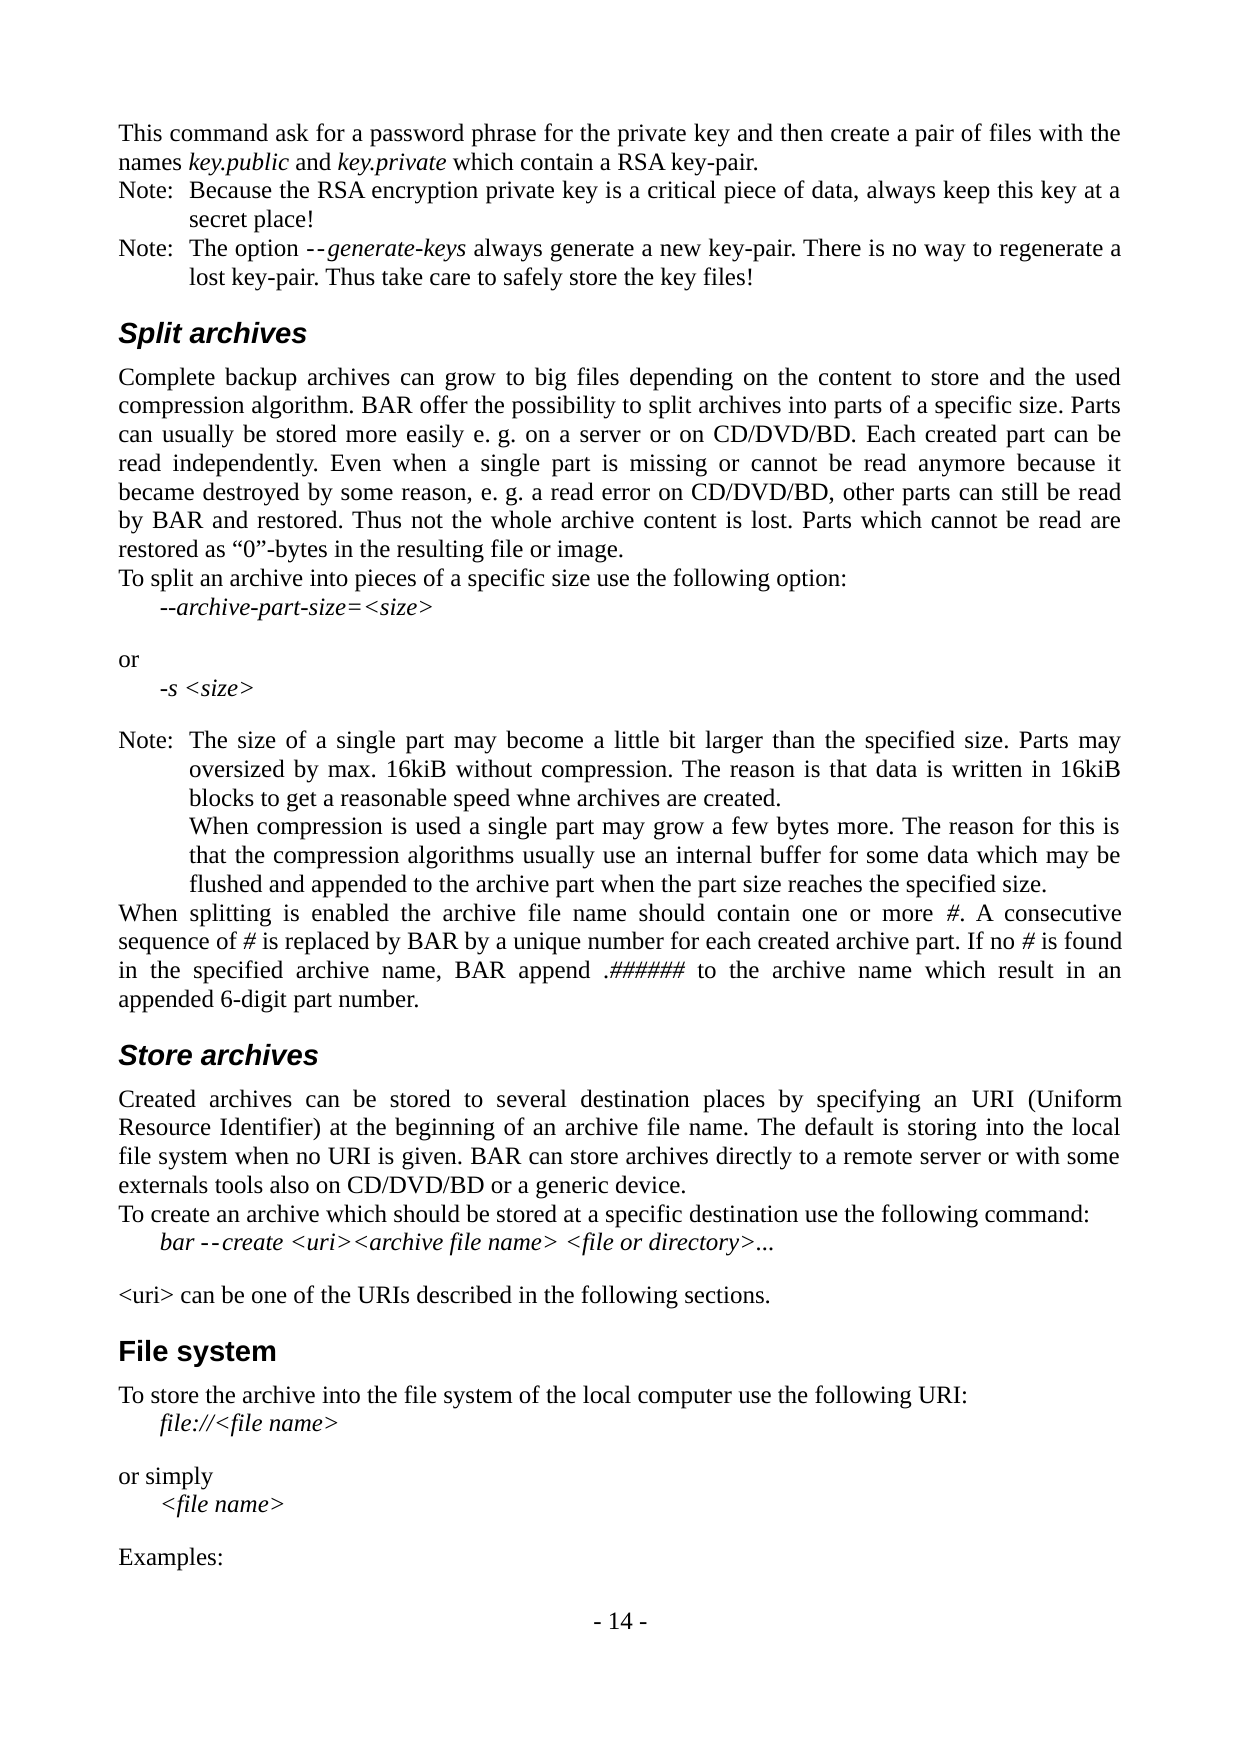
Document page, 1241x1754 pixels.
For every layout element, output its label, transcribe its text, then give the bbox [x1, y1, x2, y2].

text To create an archive which should be stored at a specific destination use the following command: [118, 1199, 1122, 1227]
subtitle File system [118, 1334, 1122, 1367]
text or simply [118, 1461, 1122, 1489]
subtitle Split archives [118, 316, 1122, 349]
text Created archives can be stored to several destination places by specifying an URI (Uniform Resource Identifier) at the beginning of an archive file name. The default is storing into the local file system when no URI is given. BAR can store archives directly to a remote server or with some externals tools also on CD/DVD/BD or a generic device. [118, 1084, 1122, 1199]
text file://<file name> [159, 1408, 1122, 1437]
text Note: The option ‑‑generate-keys always generate a new key-pair. There is no way to regenerate a lost key-pair. Thus take care to safely store the key files! [118, 233, 1122, 291]
text <file name> [159, 1489, 1122, 1518]
text -s <size> [159, 673, 1122, 702]
text When compression is used a single part may grow a few bytes more. The reason for this is that the compression algorithms usually use an internal buffer for some data which may be flushed and appended to the archive part when the part size reaches the specified size. [118, 811, 1122, 898]
text To store the archive into the file system of the local computer use the following URI: [118, 1380, 1122, 1408]
text Note: Because the RSA encryption private key is a critical piece of data, always keep this key at a secret place! [118, 176, 1122, 233]
text Note: The size of a single part may become a little bit larger than the specified size. Parts may oversized by max. 16kiB without compression. The reason is that data is written in 16kiB blocks to get a reasonable speed whne archives are created. [118, 725, 1122, 811]
text Complete backup archives can grow to big files depending on the content to store and the used compression algorithm. BAR offer the possibility to split archives into parts of a specific size. Parts can usually be stored more easily e. g. on a server or on CD/DVD/BD. Each created part can be read independently. Even when a single part is missing or cannot be read anymore because it became destroyed by some reason, e. g. a read error on CD/DVD/BD, other parts can still be read by BAR and restored. Thus not the whole archive content is lost. Parts which cannot be read are restored as “0”-bytes in the resulting file or image. [118, 362, 1122, 563]
text <uri> can be one of the URIs described in the following sections. [118, 1280, 1122, 1309]
text bar ‑‑create <uri><archive file name> <file or directory>... [159, 1227, 1122, 1256]
text This command ask for a password phrase for the private key and then create a pair of files with the names key.public and key.private which contain a RSA key-pair. [118, 118, 1122, 176]
text --archive-part-size=<size> [159, 592, 1122, 620]
text or [118, 644, 1122, 673]
subtitle Store archives [118, 1038, 1122, 1071]
text When splitting is enabled the archive file name should contain one or more #. A consecutive sequence of # is replaced by BAR by a unique number for each created archive part. If no # is found in the specified archive name, BAR append .###### to the archive name which result in an appended 6-digit part number. [118, 898, 1122, 1013]
text To split an archive into pieces of a specific size use the following option: [118, 563, 1122, 592]
text Examples: [118, 1542, 1122, 1571]
